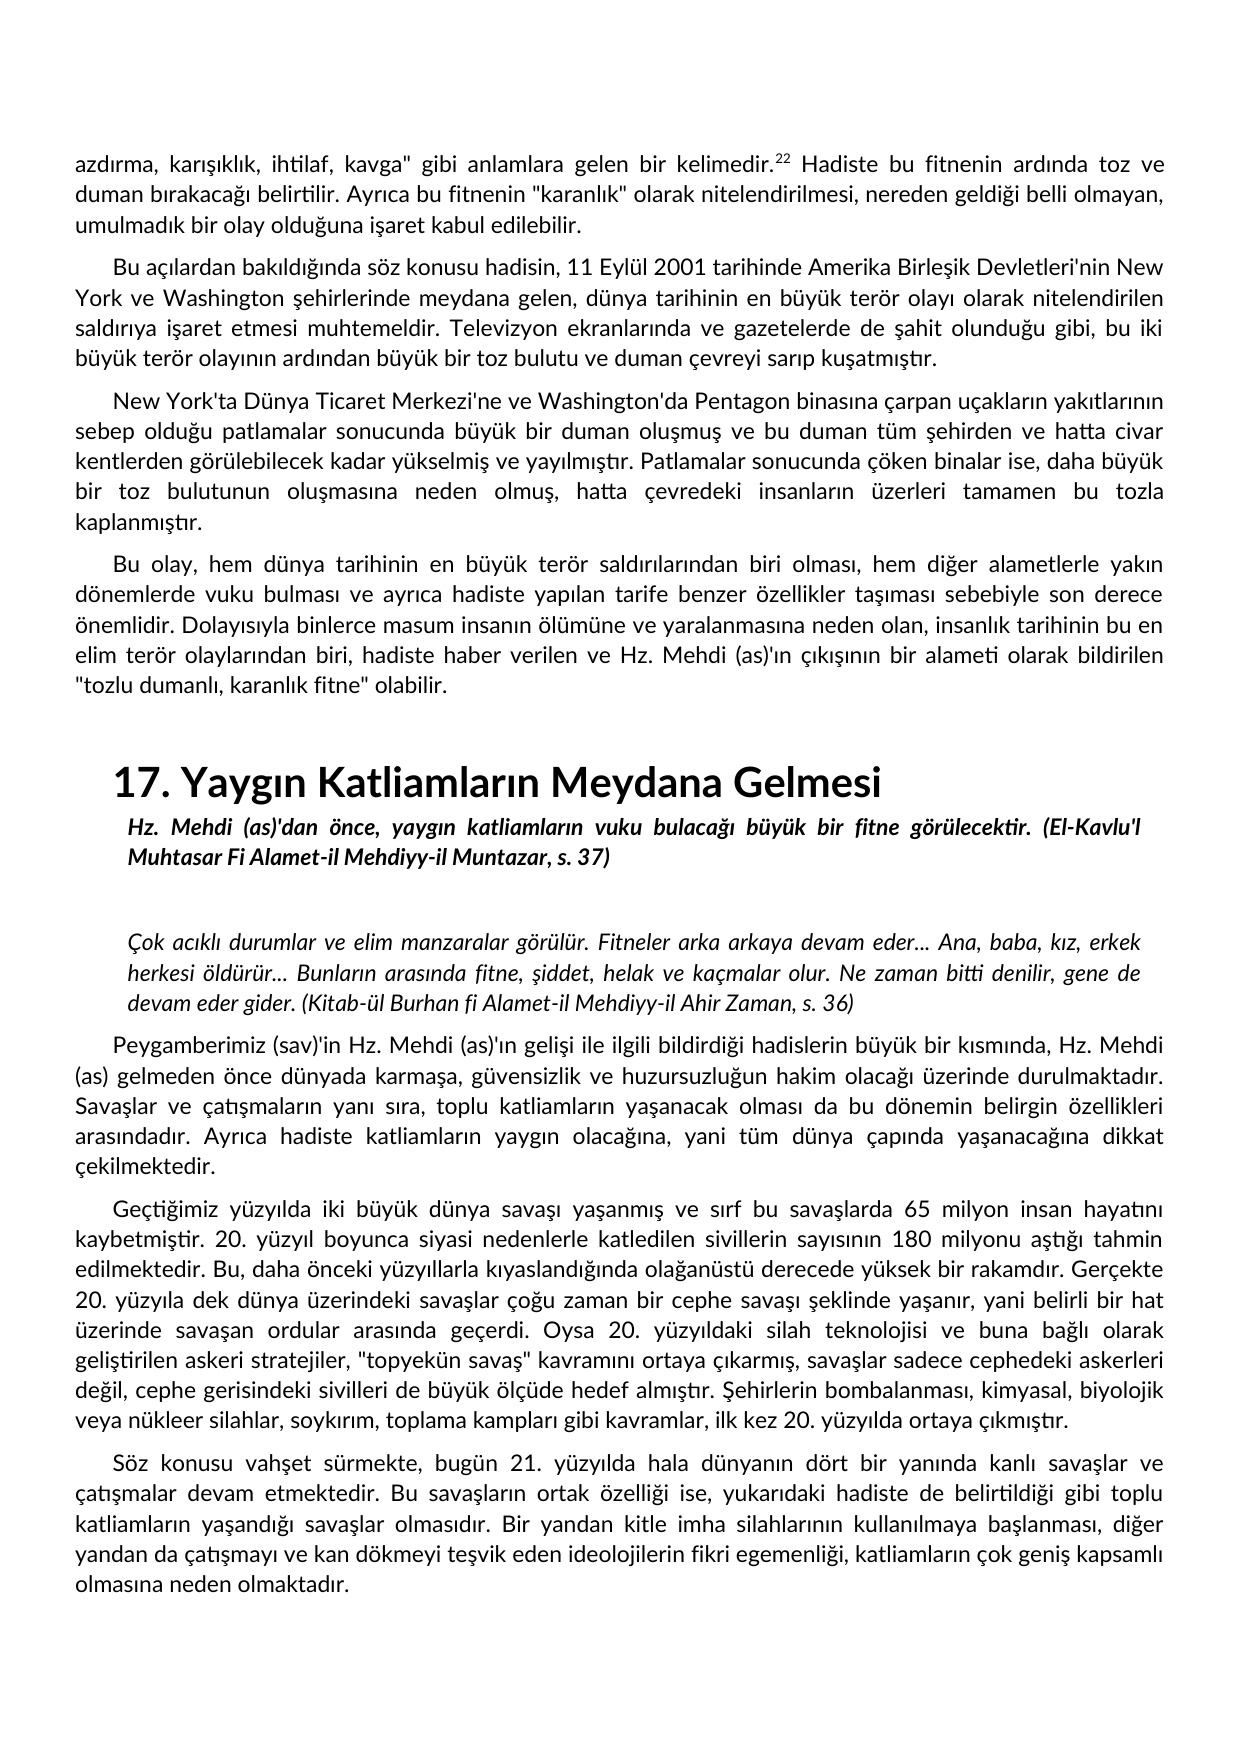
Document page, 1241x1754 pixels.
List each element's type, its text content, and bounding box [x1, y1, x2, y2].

text Bu olay, hem dünya tarihinin en büyük terör saldırılarından biri olması, hem diğer alametlerle yakın dönemlerde vuku bulması ve ayrıca hadiste yapılan tarife benzer özellikler taşıması sebebiyle son derece önemlidir. Dolayısıyla binlerce masum insanın ölümüne ve yaralanmasına neden olan, insanlık tarihinin bu en elim terör olaylarından biri, hadiste haber verilen ve Hz. Mehdi (as)'ın çıkışının bir alameti olarak bildirilen "tozlu dumanlı, karanlık fitne" olabilir. [75, 550, 1165, 698]
text Peygamberimiz (sav)'in Hz. Mehdi (as)'ın gelişi ile ilgili bildirdiği hadislerin büyük bir kısmında, Hz. Mehdi (as) gelmeden önce dünyada karmaşa, güvensizlik ve huzursuzluğun hakim olacağı üzerinde durulmaktadır. Savaşlar ve çatışmaların yanı sıra, toplu katliamların yaşanacak olması da bu dönemin belirgin özellikleri arasındadır. Ayrıca hadiste katliamların yaygın olacağına, yani tüm dünya çapında yaşanacağına dikkat çekilmektedir. [75, 1031, 1165, 1179]
subtitle 17. Yaygın Katliamların Meydana Gelmesi [112, 756, 1165, 806]
text azdırma, karışıklık, ihtilaf, kavga" gibi anlamlara gelen bir kelimedir.22 Hadiste bu fitnenin ardında toz ve duman bırakacağı belirtilir. Ayrıca bu fitnenin "karanlık" olarak nitelendirilmesi, nereden geldiği belli olmayan, umulmadık bir olay olduğuna işaret kabul edilebilir. [75, 150, 1165, 238]
text Geçtiğimiz yüzyılda iki büyük dünya savaşı yaşanmış ve sırf bu savaşlarda 65 milyon insan hayatını kaybetmiştir. 20. yüzyıl boyunca siyasi nedenlerle katledilen sivillerin sayısının 180 milyonu aştığı tahmin edilmektedir. Bu, daha önceki yüzyıllarla kıyaslandığında olağanüstü derecede yüksek bir rakamdır. Gerçekte 20. yüzyıla dek dünya üzerindeki savaşlar çoğu zaman bir cephe savaşı şeklinde yaşanır, yani belirli bir hat üzerinde savaşan ordular arasında geçerdi. Oysa 20. yüzyıldaki silah teknolojisi ve buna bağlı olarak geliştirilen askeri stratejiler, "topyekün savaş" kavramını ortaya çıkarmış, savaşlar sadece cephedeki askerleri değil, cephe gerisindeki sivilleri de büyük ölçüde hedef almıştır. Şehirlerin bombalanması, kimyasal, biyolojik veya nükleer silahlar, soykırım, toplama kampları gibi kavramlar, ilk kez 20. yüzyılda ortaya çıkmıştır. [75, 1195, 1165, 1434]
text Hz. Mehdi (as)'dan önce, yaygın katliamların vuku bulacağı büyük bir fitne görülecektir. (El-Kavlu'l Muhtasar Fi Alamet-il Mehdiyy-il Muntazar, s. 37) [127, 812, 1143, 870]
text Bu açılardan bakıldığında söz konusu hadisin, 11 Eylül 2001 tarihinde Amerika Birleşik Devletleri'nin New York ve Washington şehirlerinde meydana gelen, dünya tarihinin en büyük terör olayı olarak nitelendirilen saldırıya işaret etmesi muhtemeldir. Televizyon ekranlarında ve gazetelerde de şahit olunduğu gibi, bu iki büyük terör olayının ardından büyük bir toz bulutu ve duman çevreyi sarıp kuşatmıştır. [75, 253, 1165, 371]
text Çok acıklı durumlar ve elim manzaralar görülür. Fitneler arka arkaya devam eder... Ana, baba, kız, erkek herkesi öldürür... Bunların arasında fitne, şiddet, helak ve kaçmalar olur. Ne zaman bitti denilir, gene de devam eder gider. (Kitab-ül Burhan fi Alamet-il Mehdiyy-il Ahir Zaman, s. 36) [127, 928, 1143, 1016]
text New York'ta Dünya Ticaret Merkezi'ne ve Washington'da Pentagon binasına çarpan uçakların yakıtlarının sebep olduğu patlamalar sonucunda büyük bir duman oluşmuş ve bu duman tüm şehirden ve hatta civar kentlerden görülebilecek kadar yükselmiş ve yayılmıştır. Patlamalar sonucunda çöken binalar ise, daha büyük bir toz bulutunun oluşmasına neden olmuş, hatta çevredeki insanların üzerleri tamamen bu tozla kaplanmıştır. [75, 386, 1165, 535]
text Söz konusu vahşet sürmekte, bugün 21. yüzyılda hala dünyanın dört bir yanında kanlı savaşlar ve çatışmalar devam etmektedir. Bu savaşların ortak özelliği ise, yukarıdaki hadiste de belirtildiği gibi toplu katliamların yaşandığı savaşlar olmasıdır. Bir yandan kitle imha silahlarının kullanılmaya başlanması, diğer yandan da çatışmayı ve kan dökmeyi teşvik eden ideolojilerin fikri egemenliği, katliamların çok geniş kapsamlı olmasına neden olmaktadır. [75, 1449, 1165, 1597]
